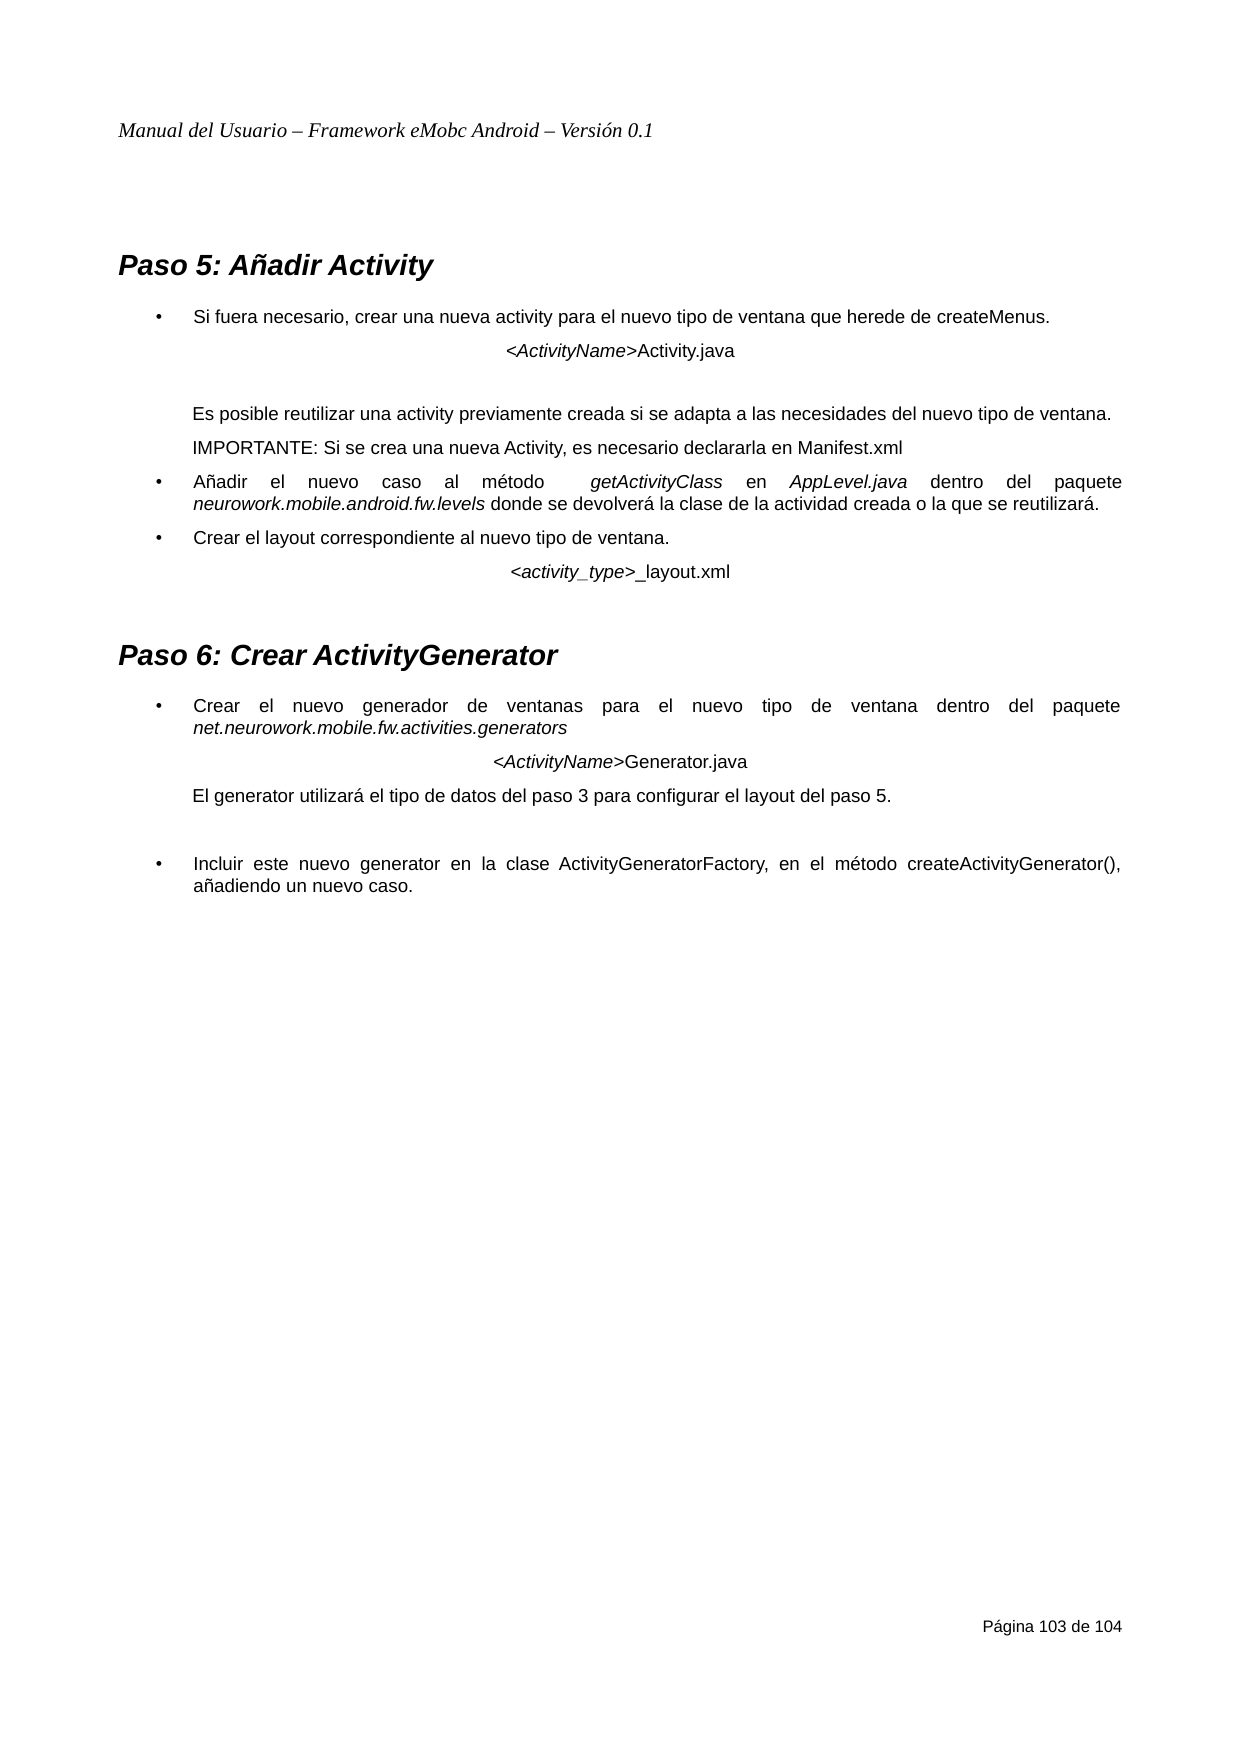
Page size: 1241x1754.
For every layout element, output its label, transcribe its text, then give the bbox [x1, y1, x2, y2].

list Añadir el nuevo caso al método getActivityClass en AppLevel.java dentro del paquete neurowork.mobile.android.fw.levels donde se devolverá la clase de la actividad creada o la que se reutilizará. [156, 471, 1122, 514]
subtitle Paso 6: Crear ActivityGenerator [118, 637, 1122, 671]
text IMPORTANTE: Si se crea una nueva Activity, es necesario declararla en Manifest.xml [118, 437, 1122, 458]
list Si fuera necesario, crear una nueva activity para el nuevo tipo de ventana que herede de createMenus. [156, 306, 1122, 328]
subtitle Paso 5: Añadir Activity [118, 248, 1122, 282]
list Crear el layout correspondiente al nuevo tipo de ventana. [156, 527, 1122, 548]
text <ActivityName>Activity.java [118, 340, 1122, 362]
list Crear el nuevo generador de ventanas para el nuevo tipo de ventana dentro del paquete net.neurowork.mobile.fw.activities.generators [156, 695, 1122, 738]
text Es posible reutilizar una activity previamente creada si se adapta a las necesidades del nuevo tipo de ventana. [118, 403, 1122, 424]
text <activity_type>_layout.xml [118, 561, 1122, 582]
text El generator utilizará el tipo de datos del paso 3 para configurar el layout del paso 5. [192, 785, 1122, 807]
text <ActivityName>Generator.java [118, 751, 1122, 772]
list Incluir este nuevo generator en la clase ActivityGeneratorFactory, en el método createActivityGenerator(), añadiendo un nuevo caso. [156, 853, 1122, 896]
